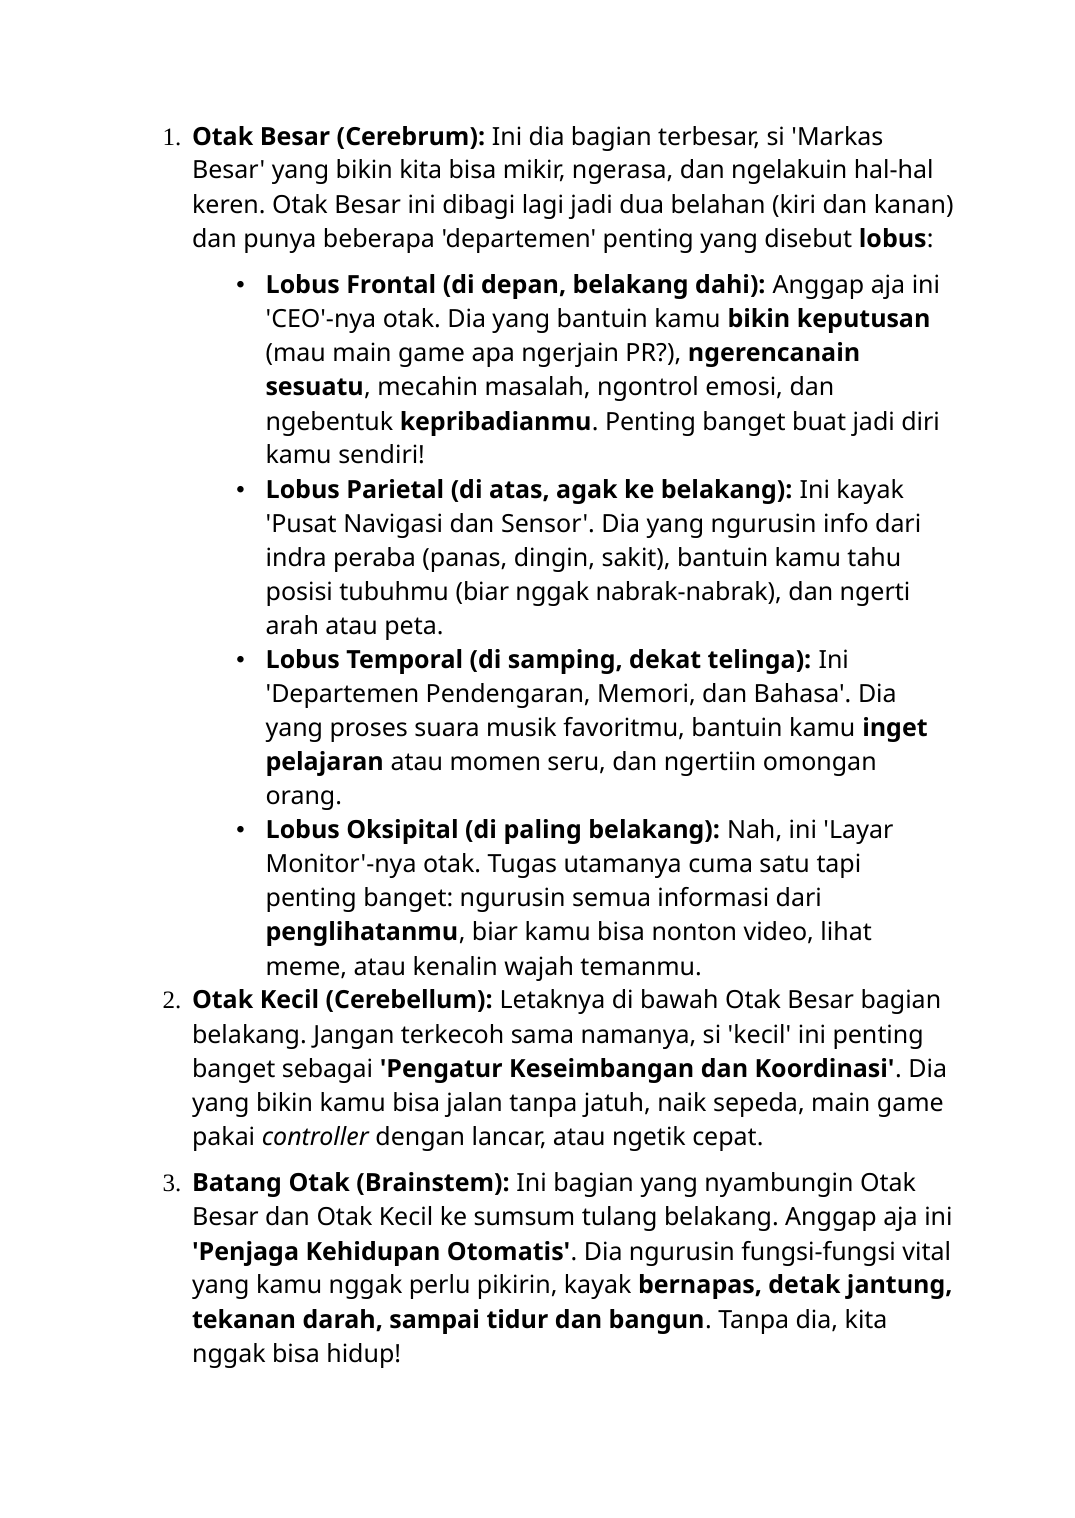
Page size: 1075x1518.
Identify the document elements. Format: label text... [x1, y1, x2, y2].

list Lobus Frontal (di depan, belakang dahi): Anggap aja ini 'CEO'-nya otak. Dia yang bantuin kamu bikin keputusan (mau main game apa ngerjain PR?), ngerencanain sesuatu, mecahin masalah, ngontrol emosi, dan ngebentuk kepribadianmu. Penting banget buat jadi diri kamu sendiri! [236, 267, 957, 471]
list Lobus Parietal (di atas, agak ke belakang): Ini kayak 'Pusat Navigasi dan Sensor'. Dia yang ngurusin info dari indra peraba (panas, dingin, sakit), bantuin kamu tahu posisi tubuhmu (biar nggak nabrak-nabrak), dan ngerti arah atau peta. [236, 471, 957, 642]
list Otak Kecil (Cerebellum): Letaknya di bawah Otak Besar bagian belakang. Jangan terkecoh sama namanya, si 'kecil' ini penting banget sebagai 'Pengatur Keseimbangan dan Koordinasi'. Dia yang bikin kamu bisa jalan tanpa jatuh, naik sepeda, main game pakai controller dengan lancar, atau ngetik cepat. [162, 982, 957, 1152]
list Otak Besar (Cerebrum): Ini dia bagian terbesar, si 'Markas Besar' yang bikin kita bisa mikir, ngerasa, dan ngelakuin hal-hal keren. Otak Besar ini dibagi lagi jadi dua belahan (kiri dan kanan) dan punya beberapa 'departemen' penting yang disebut lobus: [162, 118, 957, 254]
list Lobus Oksipital (di paling belakang): Nah, ini 'Layar Monitor'-nya otak. Tugas utamanya cuma satu tapi penting banget: ngurusin semua informasi dari penglihatanmu, biar kamu bisa nonton video, lihat meme, atau kenalin wajah temanmu. [236, 812, 957, 982]
list Lobus Temporal (di samping, dekat telinga): Ini 'Departemen Pendengaran, Memori, dan Bahasa'. Dia yang proses suara musik favoritmu, bantuin kamu inget pelajaran atau momen seru, dan ngertiin omongan orang. [236, 642, 957, 812]
list Batang Otak (Brainstem): Ini bagian yang nyambungin Otak Besar dan Otak Kecil ke sumsum tulang belakang. Anggap aja ini 'Penjaga Kehidupan Otomatis'. Dia ngurusin fungsi-fungsi vital yang kamu nggak perlu pikirin, kayak bernapas, detak jantung, tekanan darah, sampai tidur dan bangun. Tanpa dia, kita nggak bisa hidup! [162, 1165, 957, 1369]
